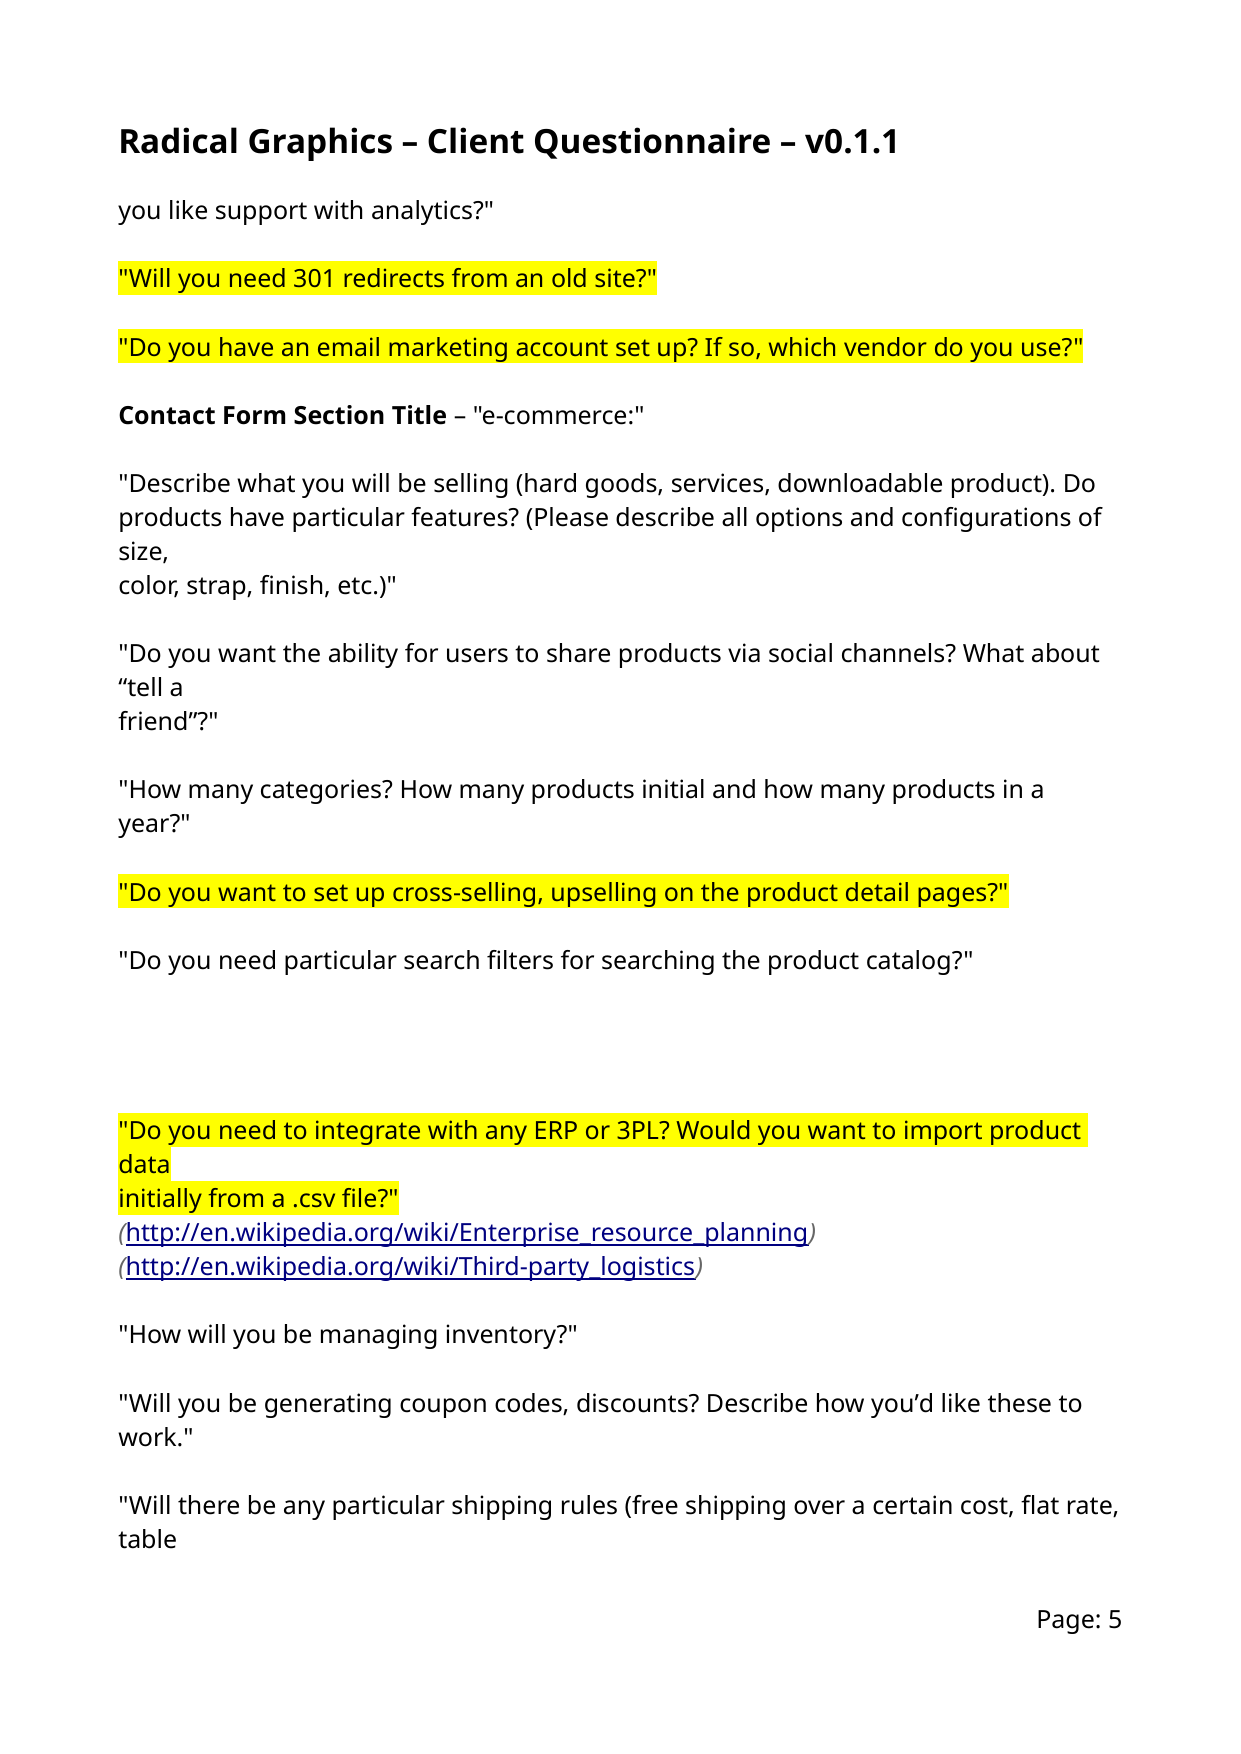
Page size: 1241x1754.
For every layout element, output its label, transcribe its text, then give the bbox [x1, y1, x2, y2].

text "Do you want to set up cross-selling, upselling on the product detail pages?" [118, 874, 1122, 908]
text "Will you be generating coupon codes, discounts? Describe how youʼd like these to work." [118, 1385, 1122, 1453]
text (http://en.wikipedia.org/wiki/Third-party_logistics) [118, 1249, 1122, 1283]
text "Do you need to integrate with any ERP or 3PL? Would you want to import product data [118, 1113, 1122, 1181]
text initially from a .csv file?" [118, 1181, 1122, 1215]
text "Will there be any particular shipping rules (free shipping over a certain cost, flat rate, table [118, 1487, 1122, 1556]
text friend”?" [118, 704, 1122, 738]
text (http://en.wikipedia.org/wiki/Enterprise_resource_planning) [118, 1215, 1122, 1249]
text Contact Form Section Title – "e-commerce:" [118, 397, 1122, 431]
text "How will you be managing inventory?" [118, 1317, 1122, 1351]
text "Describe what you will be selling (hard goods, services, downloadable product). Do [118, 466, 1122, 499]
text products have particular features? (Please describe all options and configurations of size, [118, 499, 1122, 568]
text "How many categories? How many products initial and how many products in a year?" [118, 772, 1122, 840]
text "Do you want the ability for users to share products via social channels? What about “tell a [118, 636, 1122, 704]
text color, strap, finish, etc.)" [118, 568, 1122, 602]
text "Do you have an email marketing account set up? If so, which vendor do you use?" [118, 329, 1122, 363]
text "Do you need particular search filters for searching the product catalog?" [118, 942, 1122, 976]
text you like support with analytics?" [118, 193, 1122, 227]
text "Will you need 301 redirects from an old site?" [118, 261, 1122, 295]
